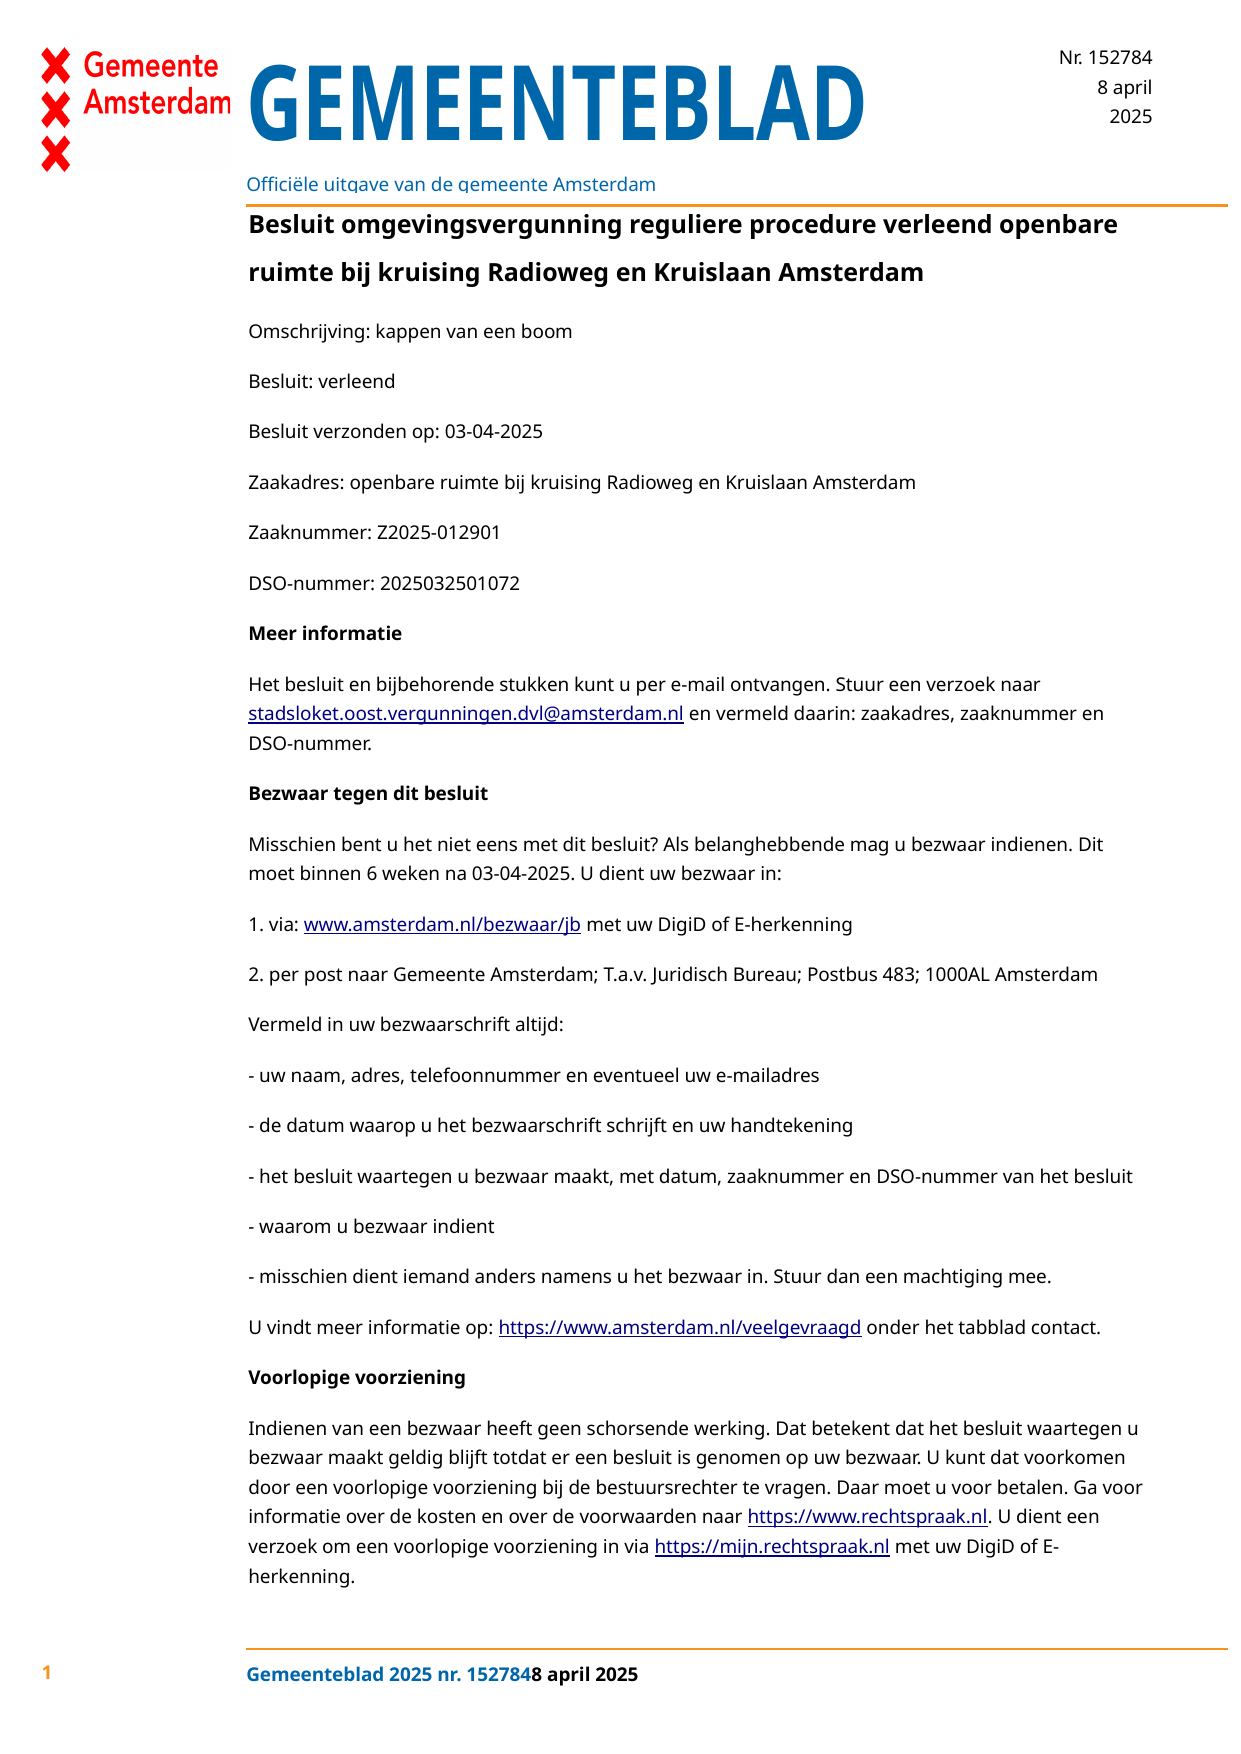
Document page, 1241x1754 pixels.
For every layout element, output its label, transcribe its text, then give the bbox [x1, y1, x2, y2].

text - de datum waarop u het bezwaarschrift schrijft en uw handtekening [248, 1112, 1152, 1138]
text U vindt meer informatie op: https://www.amsterdam.nl/veelgevraagd onder het tabblad contact. [248, 1314, 1152, 1340]
text Besluit omgevingsvergunning reguliere procedure verleend openbare ruimte bij kruising Radioweg en Kruislaan Amsterdam [248, 207, 1152, 288]
text Misschien bent u het niet eens met dit besluit? Als belanghebbende mag u bezwaar indienen. Dit moet binnen 6 weken na 03-04-2025. U dient uw bezwaar in: [248, 831, 1152, 886]
text Indienen van een bezwaar heeft geen schorsende werking. Dat betekent dat het besluit waartegen u bezwaar maakt geldig blijft totdat er een besluit is genomen op uw bezwaar. U kunt dat voorkomen door een voorlopige voorziening bij de bestuursrechter te vragen. Daar moet u voor betalen. Ga voor informatie over de kosten en over de voorwaarden naar https://www.rechtspraak.nl. U dient een verzoek om een voorlopige voorziening in via https://mijn.rechtspraak.nl met uw DigiD of E-herkenning. [248, 1415, 1152, 1589]
text - uw naam, adres, telefoonnummer en eventueel uw e-mailadres [248, 1062, 1152, 1088]
text Bezwaar tegen dit besluit [248, 780, 1152, 806]
text Omschrijving: kappen van een boom [248, 318, 1152, 344]
picture [41, 47, 231, 172]
text 1. via: www.amsterdam.nl/bezwaar/jb met uw DigiD of E-herkenning [248, 911, 1152, 937]
text Vermeld in uw bezwaarschrift altijd: [248, 1012, 1152, 1037]
text Voorlopige voorziening [248, 1364, 1152, 1390]
text Zaakadres: openbare ruimte bij kruising Radioweg en Kruislaan Amsterdam [248, 469, 1152, 495]
text - misschien dient iemand anders namens u het bezwaar in. Stuur dan een machtiging mee. [248, 1264, 1152, 1289]
text Besluit: verleend [248, 368, 1152, 394]
text Besluit verzonden op: 03-04-2025 [248, 419, 1152, 444]
text - het besluit waartegen u bezwaar maakt, met datum, zaaknummer en DSO-nummer van het besluit [248, 1163, 1152, 1189]
text Meer informatie [248, 620, 1152, 646]
text - waarom u bezwaar indient [248, 1213, 1152, 1239]
text Het besluit en bijbehorende stukken kunt u per e-mail ontvangen. Stuur een verzoek naar stadsloket.oost.vergunningen.dvl@amsterdam.nl en vermeld daarin: zaakadres, zaaknummer en DSO-nummer. [248, 671, 1152, 756]
text DSO-nummer: 2025032501072 [248, 570, 1152, 596]
text Zaaknummer: Z2025-012901 [248, 519, 1152, 545]
text 2. per post naar Gemeente Amsterdam; T.a.v. Juridisch Bureau; Postbus 483; 1000AL Amsterdam [248, 961, 1152, 987]
